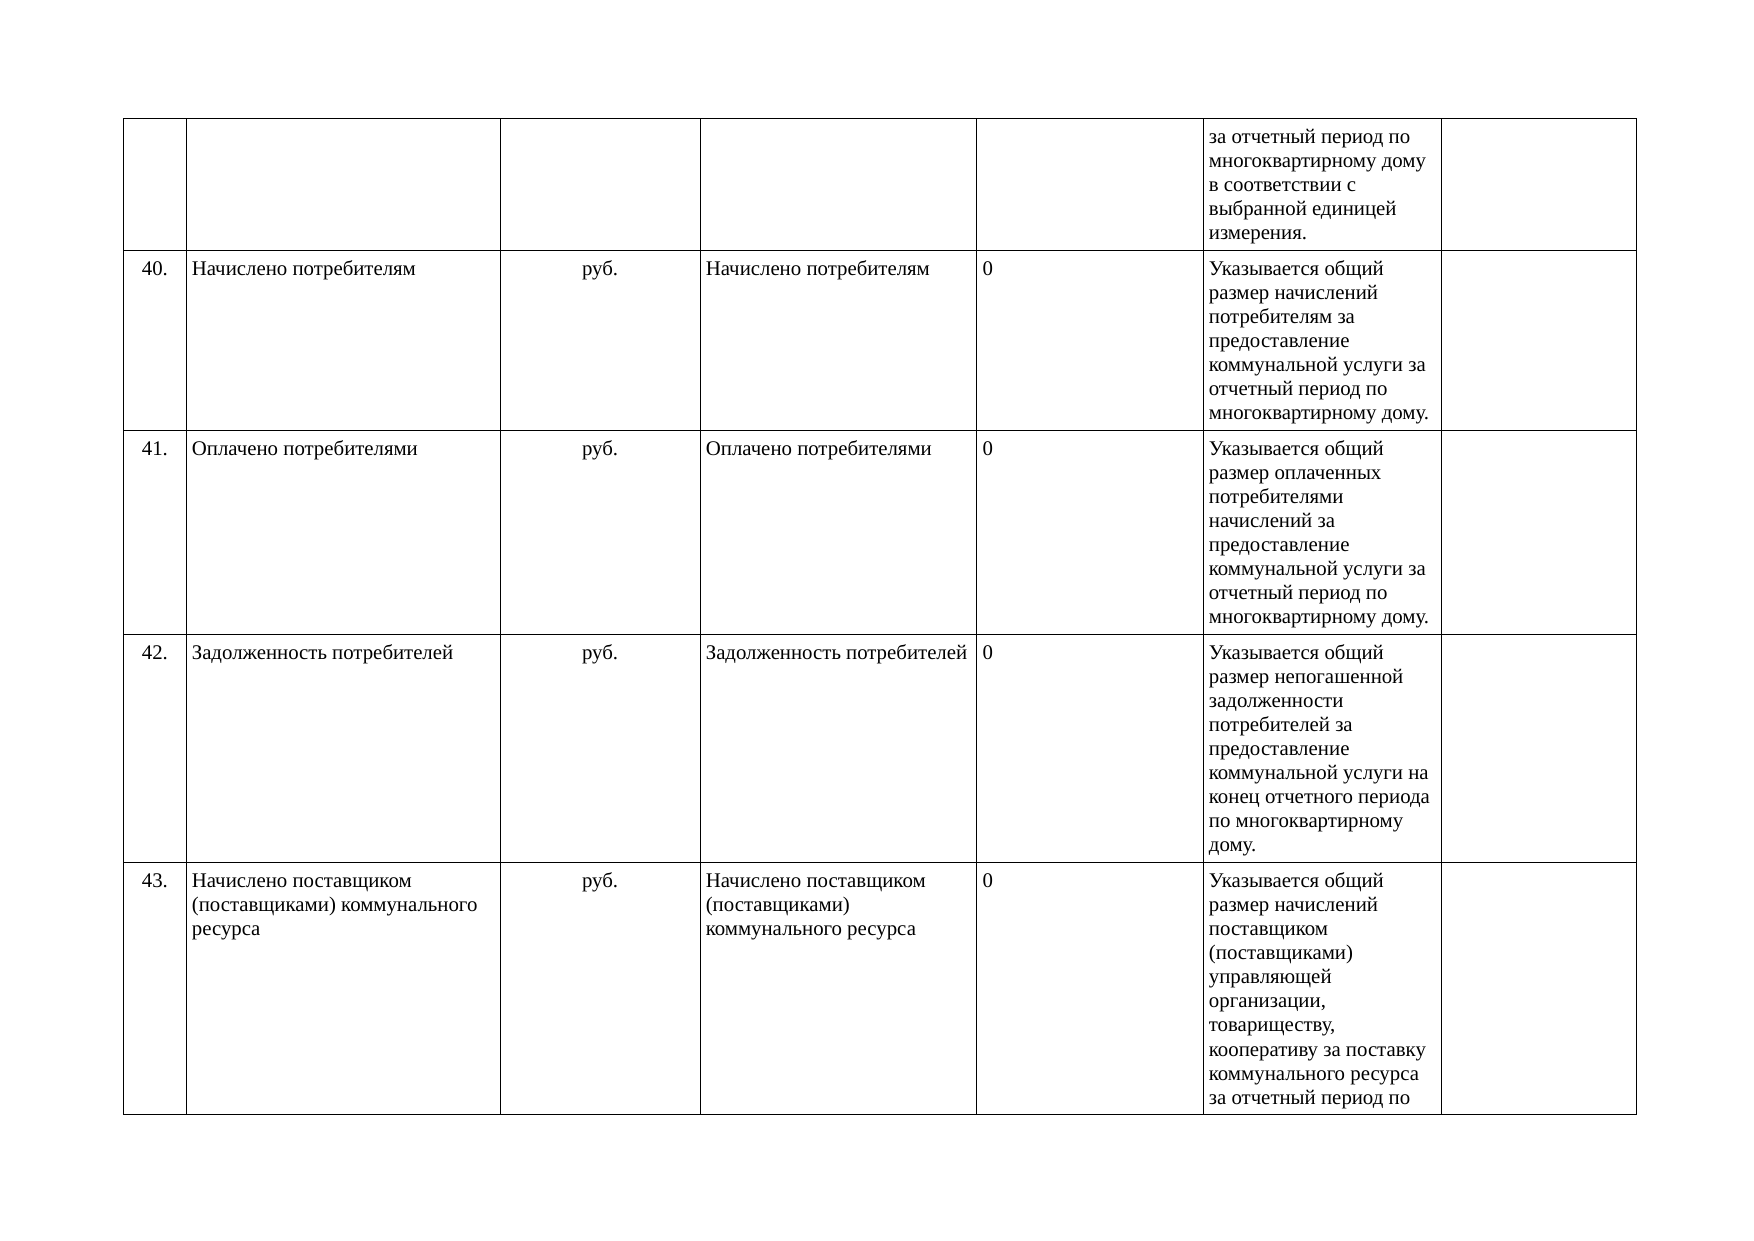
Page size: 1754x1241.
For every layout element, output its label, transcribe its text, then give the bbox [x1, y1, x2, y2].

table_cell Указывается общий размер оплаченных потребителями начислений за предоставление коммунальной услуги за отчетный период по многоквартирному дому. [1204, 431, 1441, 634]
table_cell Указывается общий размер начислений поставщиком (поставщиками) управляющей организации, товариществу, кооперативу за поставку коммунального ресурса за отчетный период по [1204, 863, 1441, 1114]
table_cell 42. [124, 635, 186, 862]
table_cell [501, 119, 700, 250]
table_cell [124, 119, 186, 250]
table_cell Задолженность потребителей [187, 635, 500, 862]
table_cell [977, 119, 1203, 250]
table_cell [1442, 431, 1636, 634]
table_cell [701, 119, 976, 250]
table_cell за отчетный период по многоквартирному дому в соответствии с выбранной единицей измерения. [1204, 119, 1441, 250]
table_cell руб. [501, 863, 700, 1114]
table_cell Оплачено потребителями [701, 431, 976, 634]
table_cell [1442, 251, 1636, 430]
table_cell [1442, 635, 1636, 862]
table_cell руб. [501, 251, 700, 430]
table_cell Указывается общий размер начислений потребителям за предоставление коммунальной услуги за отчетный период по многоквартирному дому. [1204, 251, 1441, 430]
table_cell Начислено поставщиком (поставщиками) коммунального ресурса [187, 863, 500, 1114]
table_cell 0 [977, 863, 1203, 1114]
table_cell [1442, 119, 1636, 250]
table_cell Начислено потребителям [187, 251, 500, 430]
table_cell 0 [977, 431, 1203, 634]
table_cell 0 [977, 251, 1203, 430]
table_cell [187, 119, 500, 250]
table_cell [1442, 863, 1636, 1114]
table_cell Указывается общий размер непогашенной задолженности потребителей за предоставление коммунальной услуги на конец отчетного периода по многоквартирному дому. [1204, 635, 1441, 862]
table_cell Начислено потребителям [701, 251, 976, 430]
table_cell руб. [501, 635, 700, 862]
table_cell Оплачено потребителями [187, 431, 500, 634]
table_cell руб. [501, 431, 700, 634]
table_cell 43. [124, 863, 186, 1114]
table_cell 0 [977, 635, 1203, 862]
table_cell 41. [124, 431, 186, 634]
table_cell 40. [124, 251, 186, 430]
table_cell Начислено поставщиком (поставщиками) коммунального ресурса [701, 863, 976, 1114]
table_cell Задолженность потребителей [701, 635, 976, 862]
